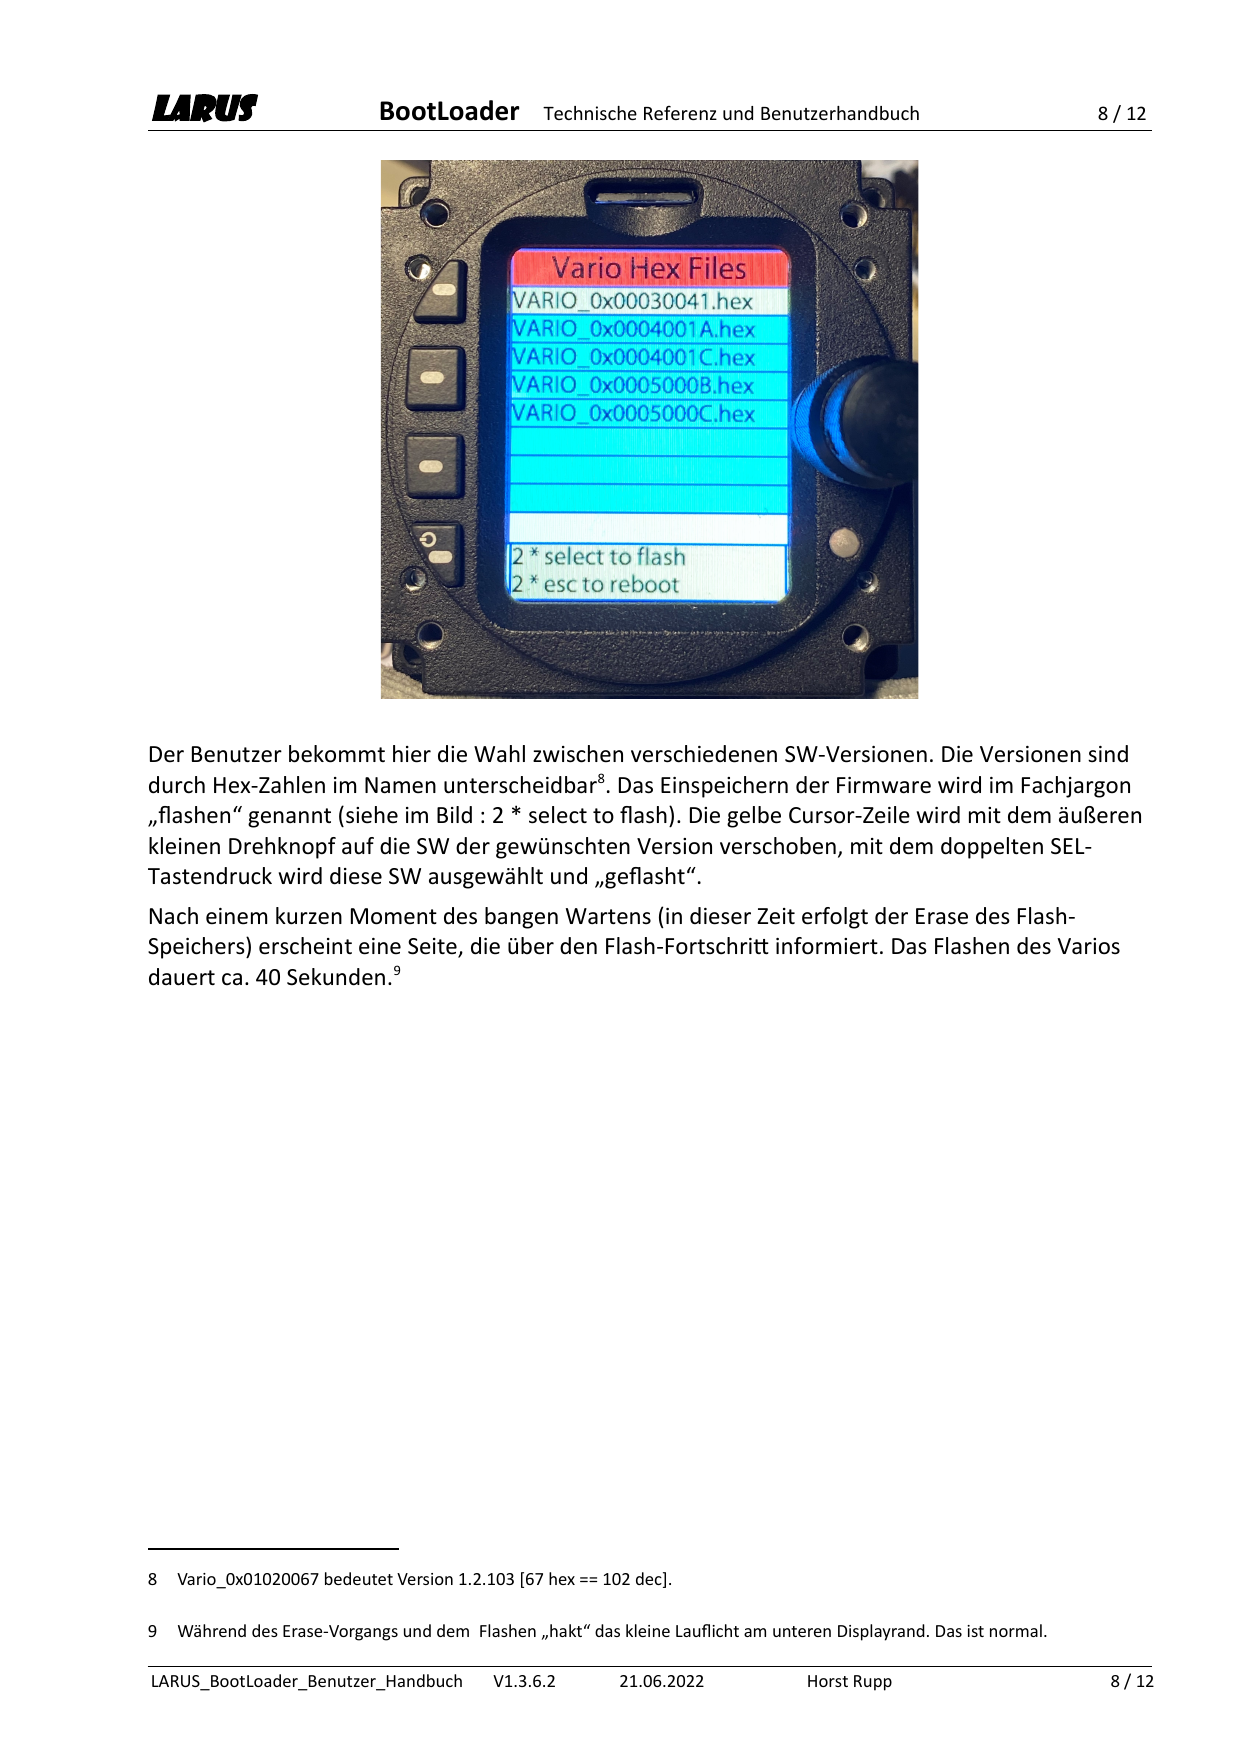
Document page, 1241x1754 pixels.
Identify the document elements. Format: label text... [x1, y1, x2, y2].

text Nach einem kurzen Moment des bangen Wartens (in dieser Zeit erfolgt der Erase des Flash-Speichers) erscheint eine Seite, die über den Flash-Fortschritt informiert. Das Flashen des Varios dauert ca. 40 Sekunden. [148, 900, 1140, 991]
text Der Benutzer bekommt hier die Wahl zwischen verschiedenen SW-Versionen. Die Versionen sind durch Hex-Zahlen im Namen unterscheidbar. Das Einspeichern der Firmware wird im Fachjargon „flashen“ genannt (siehe im Bild : 2 * select to flash). Die gelbe Cursor-Zeile wird mit dem äußeren kleinen Drehknopf auf die SW der gewünschten Version verschoben, mit dem doppelten SEL-Tastendruck wird diese SW ausgewählt und „geflasht“. [148, 738, 1152, 891]
picture [380, 160, 919, 699]
text Während des Erase-Vorgangs und dem Flashen „hakt“ das kleine Lauflicht am unteren Displayrand. Das ist normal. [148, 1619, 1152, 1660]
text Vario_0x01020067 bedeutet Version 1.2.103 [67 hex == 102 dec]. [148, 1567, 1152, 1608]
